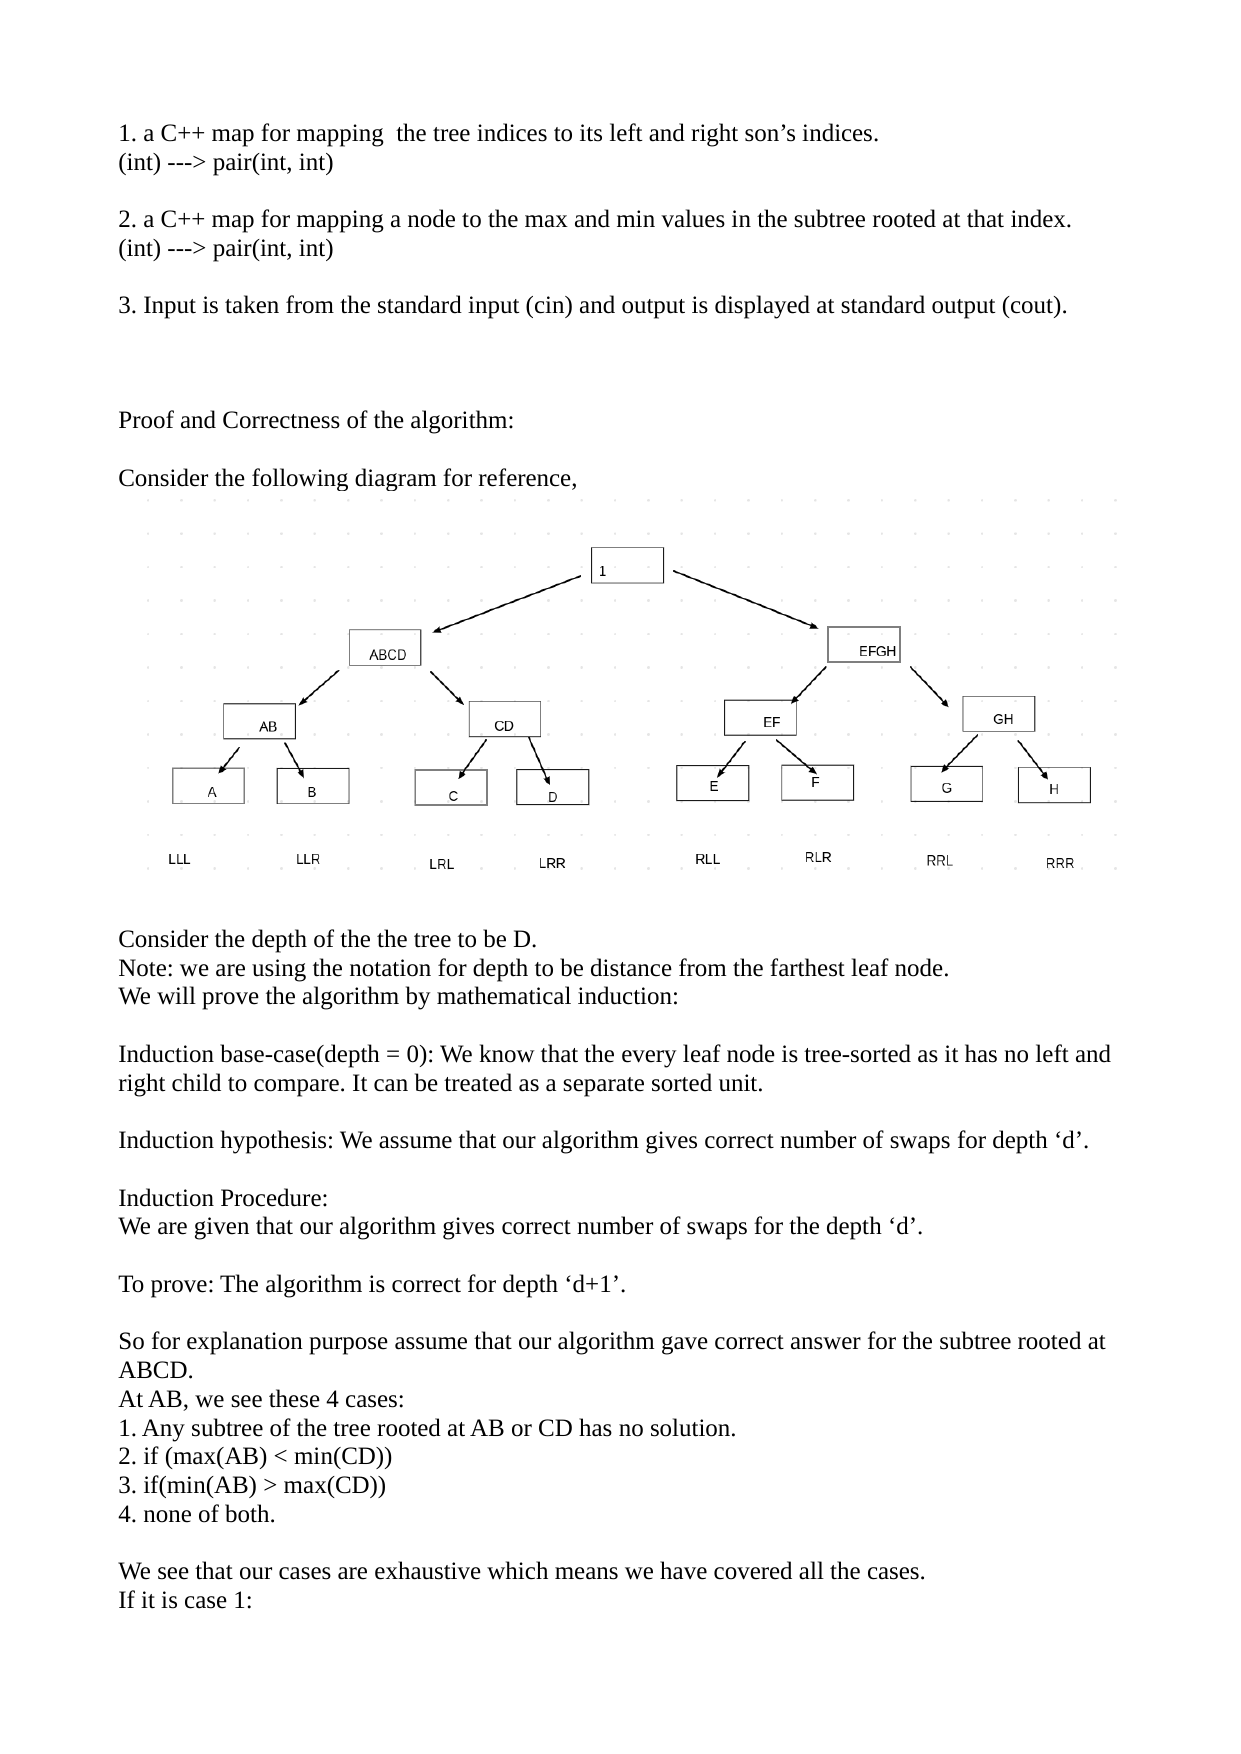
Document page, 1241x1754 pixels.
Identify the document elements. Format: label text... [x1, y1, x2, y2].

text Induction base-case(depth = 0): We know that the every leaf node is tree-sorted as it has no left and right child to compare. It can be treated as a separate sorted unit. [118, 1039, 1122, 1096]
text We will prove the algorithm by mathematical induction: [118, 981, 1122, 1010]
text (int) ---> pair(int, int) [118, 233, 1122, 262]
text We are given that our algorithm gives correct number of swaps for the depth ‘d’. [118, 1211, 1122, 1240]
text 2. a C++ map for mapping a node to the max and min values in the subtree rooted at that index. [118, 204, 1122, 233]
text We see that our cases are exhaustive which means we have covered all the cases. [118, 1556, 1122, 1585]
text 3. if(min(AB) > max(CD)) [118, 1470, 1122, 1499]
text If it is case 1: [118, 1585, 1122, 1614]
text 4. none of both. [118, 1499, 1122, 1528]
text 3. Input is taken from the standard input (cin) and output is displayed at standard output (cout). [118, 291, 1122, 319]
text (int) ---> pair(int, int) [118, 147, 1122, 176]
text Induction hypothesis: We assume that our algorithm gives correct number of swaps for depth ‘d’. [118, 1125, 1122, 1154]
text Consider the depth of the the tree to be D. [118, 924, 1122, 953]
text Note: we are using the notation for depth to be distance from the farthest leaf node. [118, 953, 1122, 981]
picture [118, 491, 1123, 896]
text 2. if (max(AB) < min(CD)) [118, 1441, 1122, 1470]
text 1. Any subtree of the tree rooted at AB or CD has no solution. [118, 1413, 1122, 1441]
text Induction Procedure: [118, 1183, 1122, 1211]
text To prove: The algorithm is correct for depth ‘d+1’. [118, 1269, 1122, 1298]
text So for explanation purpose assume that our algorithm gave correct answer for the subtree rooted at ABCD. [118, 1326, 1122, 1384]
text At AB, we see these 4 cases: [118, 1384, 1122, 1413]
text Consider the following diagram for reference, [118, 463, 1122, 491]
text 1. a C++ map for mapping the tree indices to its left and right son’s indices. [118, 118, 1122, 147]
text Proof and Correctness of the algorithm: [118, 406, 1122, 434]
